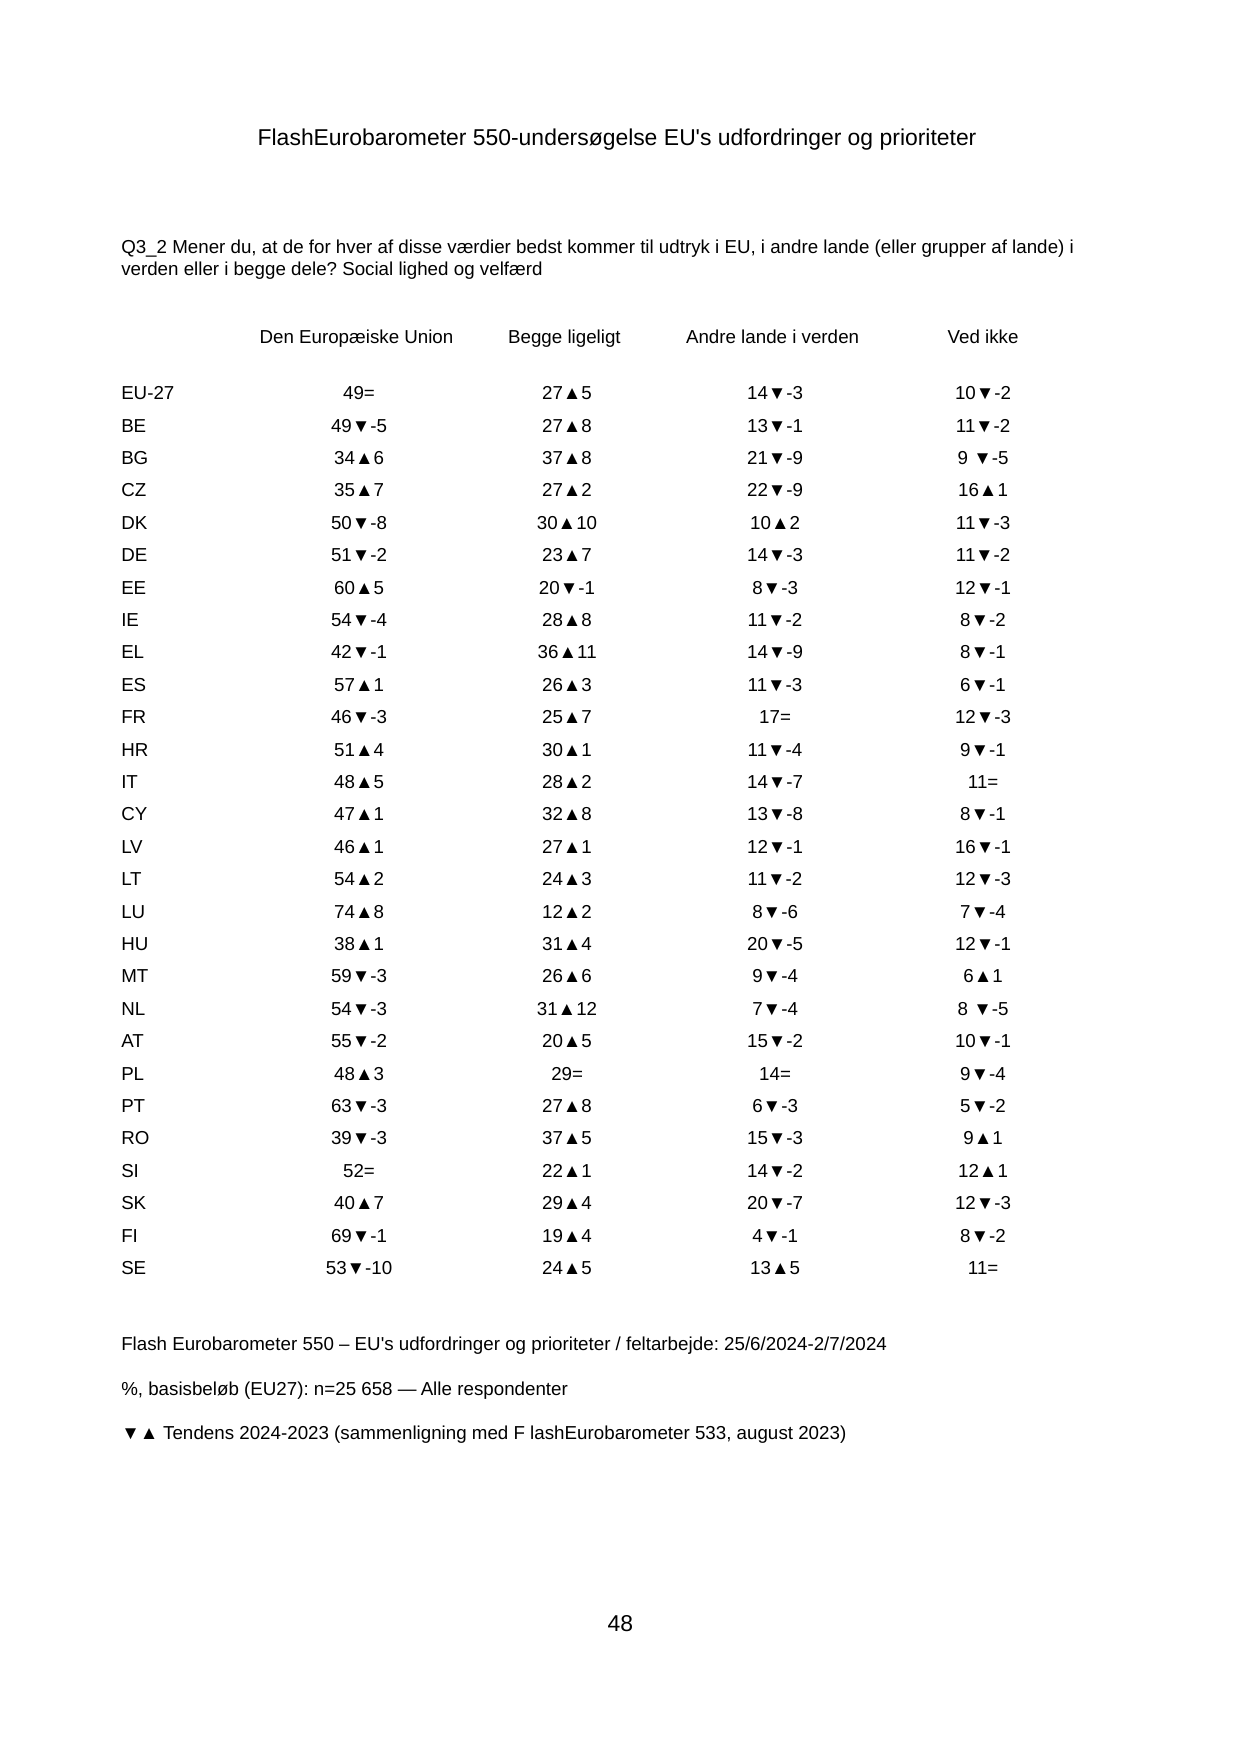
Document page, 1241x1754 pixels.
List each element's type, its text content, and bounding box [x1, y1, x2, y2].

table_cell IT [118, 765, 186, 798]
table_cell 17= [671, 701, 879, 733]
table_cell 26▲3 [463, 668, 671, 701]
table_cell 53▼-10 [255, 1251, 463, 1284]
table_cell 25▲7 [463, 701, 671, 733]
table_cell 27▲8 [463, 409, 671, 441]
table_cell 31▲12 [463, 992, 671, 1024]
table_cell 24▲3 [463, 863, 671, 895]
table_cell [186, 1284, 255, 1316]
table_cell BG [118, 441, 186, 474]
table_cell [186, 409, 255, 441]
table_cell 37▲5 [463, 1122, 671, 1154]
table_cell DE [118, 539, 186, 571]
table_cell [671, 1284, 879, 1316]
table_cell 7▼-4 [671, 992, 879, 1024]
table_cell [186, 506, 255, 539]
table_cell 26▲6 [463, 960, 671, 992]
table_cell 11▼-2 [879, 409, 1087, 441]
table_cell [879, 1284, 1087, 1316]
table_cell 12▼-3 [879, 1187, 1087, 1219]
table_cell 37▲8 [463, 441, 671, 474]
table_cell 32▲8 [463, 798, 671, 830]
table_cell 11▼-2 [879, 539, 1087, 571]
table_cell [186, 668, 255, 701]
table_cell 9▼-4 [879, 1057, 1087, 1089]
table_cell EL [118, 636, 186, 668]
table_cell LU [118, 895, 186, 927]
table_cell 47▲1 [255, 798, 463, 830]
table_cell 6▼-1 [879, 668, 1087, 701]
table_cell 30▲10 [463, 506, 671, 539]
table_cell 22▲1 [463, 1154, 671, 1187]
table_cell 8▼-2 [879, 604, 1087, 636]
table_cell 13▼-8 [671, 798, 879, 830]
table_cell [186, 298, 255, 377]
table_cell 27▲5 [463, 377, 671, 409]
table_cell ▼▲ Tendens 2024-2023 (sammenligning med F lashEurobarometer 533, august 2023) [118, 1404, 1087, 1460]
table_cell 27▲2 [463, 474, 671, 506]
table_cell [186, 1219, 255, 1251]
table_cell 20▼-1 [463, 571, 671, 603]
table_cell 40▲7 [255, 1187, 463, 1219]
table_cell [255, 1284, 463, 1316]
table_cell Begge ligeligt [463, 298, 671, 377]
table_cell 16▼-1 [879, 830, 1087, 863]
table_cell SK [118, 1187, 186, 1219]
table_cell [186, 733, 255, 765]
table_cell %, basisbeløb (EU27): n=25 658 — Alle respondenter [118, 1372, 1087, 1404]
table_cell SI [118, 1154, 186, 1187]
table_cell 12▼-1 [671, 830, 879, 863]
table_cell 36▲11 [463, 636, 671, 668]
table_cell FI [118, 1219, 186, 1251]
table_cell [118, 298, 186, 377]
table_cell 29= [463, 1057, 671, 1089]
table_cell HR [118, 733, 186, 765]
table_cell 14▼-2 [671, 1154, 879, 1187]
table_cell 30▲1 [463, 733, 671, 765]
table_cell 10▼-1 [879, 1025, 1087, 1057]
table_cell RO [118, 1122, 186, 1154]
table_cell 16▲1 [879, 474, 1087, 506]
table_cell 13▲5 [671, 1251, 879, 1284]
table_cell 23▲7 [463, 539, 671, 571]
table_cell 8 ▼-5 [879, 992, 1087, 1024]
table_cell 8▼-1 [879, 636, 1087, 668]
table_cell 6▲1 [879, 960, 1087, 992]
table_cell 29▲4 [463, 1187, 671, 1219]
table_cell 63▼-3 [255, 1089, 463, 1122]
table_cell 6▼-3 [671, 1089, 879, 1122]
table_cell 14▼-9 [671, 636, 879, 668]
table_cell 20▼-7 [671, 1187, 879, 1219]
table_cell 46▼-3 [255, 701, 463, 733]
table_cell 12▼-3 [879, 863, 1087, 895]
table_cell [186, 928, 255, 960]
table_cell IE [118, 604, 186, 636]
table_cell 11▼-4 [671, 733, 879, 765]
table_cell [186, 441, 255, 474]
table_cell 46▲1 [255, 830, 463, 863]
table_cell MT [118, 960, 186, 992]
table_cell [186, 1154, 255, 1187]
table_cell 54▼-3 [255, 992, 463, 1024]
table_cell [186, 960, 255, 992]
table_cell 38▲1 [255, 928, 463, 960]
table_cell 15▼-3 [671, 1122, 879, 1154]
table_cell [186, 1057, 255, 1089]
table_cell FR [118, 701, 186, 733]
table_cell 35▲7 [255, 474, 463, 506]
table_cell 12▲2 [463, 895, 671, 927]
table_cell [186, 377, 255, 409]
table_cell 7▼-4 [879, 895, 1087, 927]
table_cell [186, 863, 255, 895]
table_cell 11= [879, 1251, 1087, 1284]
table_cell [186, 1122, 255, 1154]
table_cell 48▲3 [255, 1057, 463, 1089]
table_cell 69▼-1 [255, 1219, 463, 1251]
table_cell 12▼-1 [879, 928, 1087, 960]
table_cell [186, 571, 255, 603]
table_cell 9▼-4 [671, 960, 879, 992]
table_cell 14▼-3 [671, 377, 879, 409]
table_cell 28▲2 [463, 765, 671, 798]
table_cell [186, 1187, 255, 1219]
table_cell 12▲1 [879, 1154, 1087, 1187]
table_cell 10▲2 [671, 506, 879, 539]
table_cell Flash Eurobarometer 550 – EU's udfordringer og prioriteter / feltarbejde: 25/6/2024-2/7/2024 [118, 1316, 1087, 1372]
table_cell 24▲5 [463, 1251, 671, 1284]
table_cell 27▲1 [463, 830, 671, 863]
table_cell 42▼-1 [255, 636, 463, 668]
table_cell 50▼-8 [255, 506, 463, 539]
table_cell 54▲2 [255, 863, 463, 895]
table_cell [186, 474, 255, 506]
table_cell 9 ▼-5 [879, 441, 1087, 474]
table_cell 9▲1 [879, 1122, 1087, 1154]
table_cell AT [118, 1025, 186, 1057]
table_cell 22▼-9 [671, 474, 879, 506]
table_cell [186, 765, 255, 798]
table_cell 27▲8 [463, 1089, 671, 1122]
table_cell CY [118, 798, 186, 830]
table_cell 39▼-3 [255, 1122, 463, 1154]
table_cell Andre lande i verden [671, 298, 879, 377]
table_cell HU [118, 928, 186, 960]
table_cell NL [118, 992, 186, 1024]
table_cell [118, 1284, 186, 1316]
table_cell 12▼-1 [879, 571, 1087, 603]
table_cell [463, 1284, 671, 1316]
table_cell 9▼-1 [879, 733, 1087, 765]
table_cell 55▼-2 [255, 1025, 463, 1057]
table_cell EE [118, 571, 186, 603]
table_cell 14= [671, 1057, 879, 1089]
table_cell 49▼-5 [255, 409, 463, 441]
table_cell 15▼-2 [671, 1025, 879, 1057]
table_header Q3_2 Mener du, at de for hver af disse værdier bedst kommer til udtryk i EU, i andre lande (eller grupper af lande) i verden eller i begge dele? Social lighed og velfærd [118, 218, 1087, 297]
table_cell 11= [879, 765, 1087, 798]
table_cell EU-27 [118, 377, 186, 409]
table_cell PL [118, 1057, 186, 1089]
table_cell 51▲4 [255, 733, 463, 765]
table_cell 48▲5 [255, 765, 463, 798]
table_cell 8▼-2 [879, 1219, 1087, 1251]
table_cell 60▲5 [255, 571, 463, 603]
table_cell 14▼-7 [671, 765, 879, 798]
table_cell 8▼-3 [671, 571, 879, 603]
table_cell 10▼-2 [879, 377, 1087, 409]
table_cell 21▼-9 [671, 441, 879, 474]
table_cell 20▲5 [463, 1025, 671, 1057]
table_cell 34▲6 [255, 441, 463, 474]
table_cell 11▼-2 [671, 863, 879, 895]
table_cell LV [118, 830, 186, 863]
table_cell 5▼-2 [879, 1089, 1087, 1122]
table_cell [186, 895, 255, 927]
table_cell 57▲1 [255, 668, 463, 701]
table_cell LT [118, 863, 186, 895]
table_cell 31▲4 [463, 928, 671, 960]
table_cell 52= [255, 1154, 463, 1187]
table_cell 14▼-3 [671, 539, 879, 571]
table_cell [186, 539, 255, 571]
table_cell 49= [255, 377, 463, 409]
table_cell 74▲8 [255, 895, 463, 927]
table_cell 12▼-3 [879, 701, 1087, 733]
table_cell [186, 1251, 255, 1284]
table_cell PT [118, 1089, 186, 1122]
table_cell Den Europæiske Union [255, 298, 463, 377]
table_cell 13▼-1 [671, 409, 879, 441]
table_cell 19▲4 [463, 1219, 671, 1251]
table_cell CZ [118, 474, 186, 506]
table_cell Ved ikke [879, 298, 1087, 377]
table_cell 51▼-2 [255, 539, 463, 571]
table_cell 20▼-5 [671, 928, 879, 960]
table_cell [186, 992, 255, 1024]
table_cell BE [118, 409, 186, 441]
table_cell 59▼-3 [255, 960, 463, 992]
table_cell [186, 636, 255, 668]
table_cell [186, 1025, 255, 1057]
table_cell 28▲8 [463, 604, 671, 636]
table_cell DK [118, 506, 186, 539]
table_cell ES [118, 668, 186, 701]
table_cell 54▼-4 [255, 604, 463, 636]
table_cell [186, 1089, 255, 1122]
table_cell [186, 798, 255, 830]
table_cell [186, 701, 255, 733]
table_cell 11▼-2 [671, 604, 879, 636]
table_cell 4▼-1 [671, 1219, 879, 1251]
table_cell SE [118, 1251, 186, 1284]
table_cell 8▼-6 [671, 895, 879, 927]
table_cell 8▼-1 [879, 798, 1087, 830]
table_cell 11▼-3 [671, 668, 879, 701]
table_cell [186, 830, 255, 863]
table_cell [186, 604, 255, 636]
table_cell 11▼-3 [879, 506, 1087, 539]
